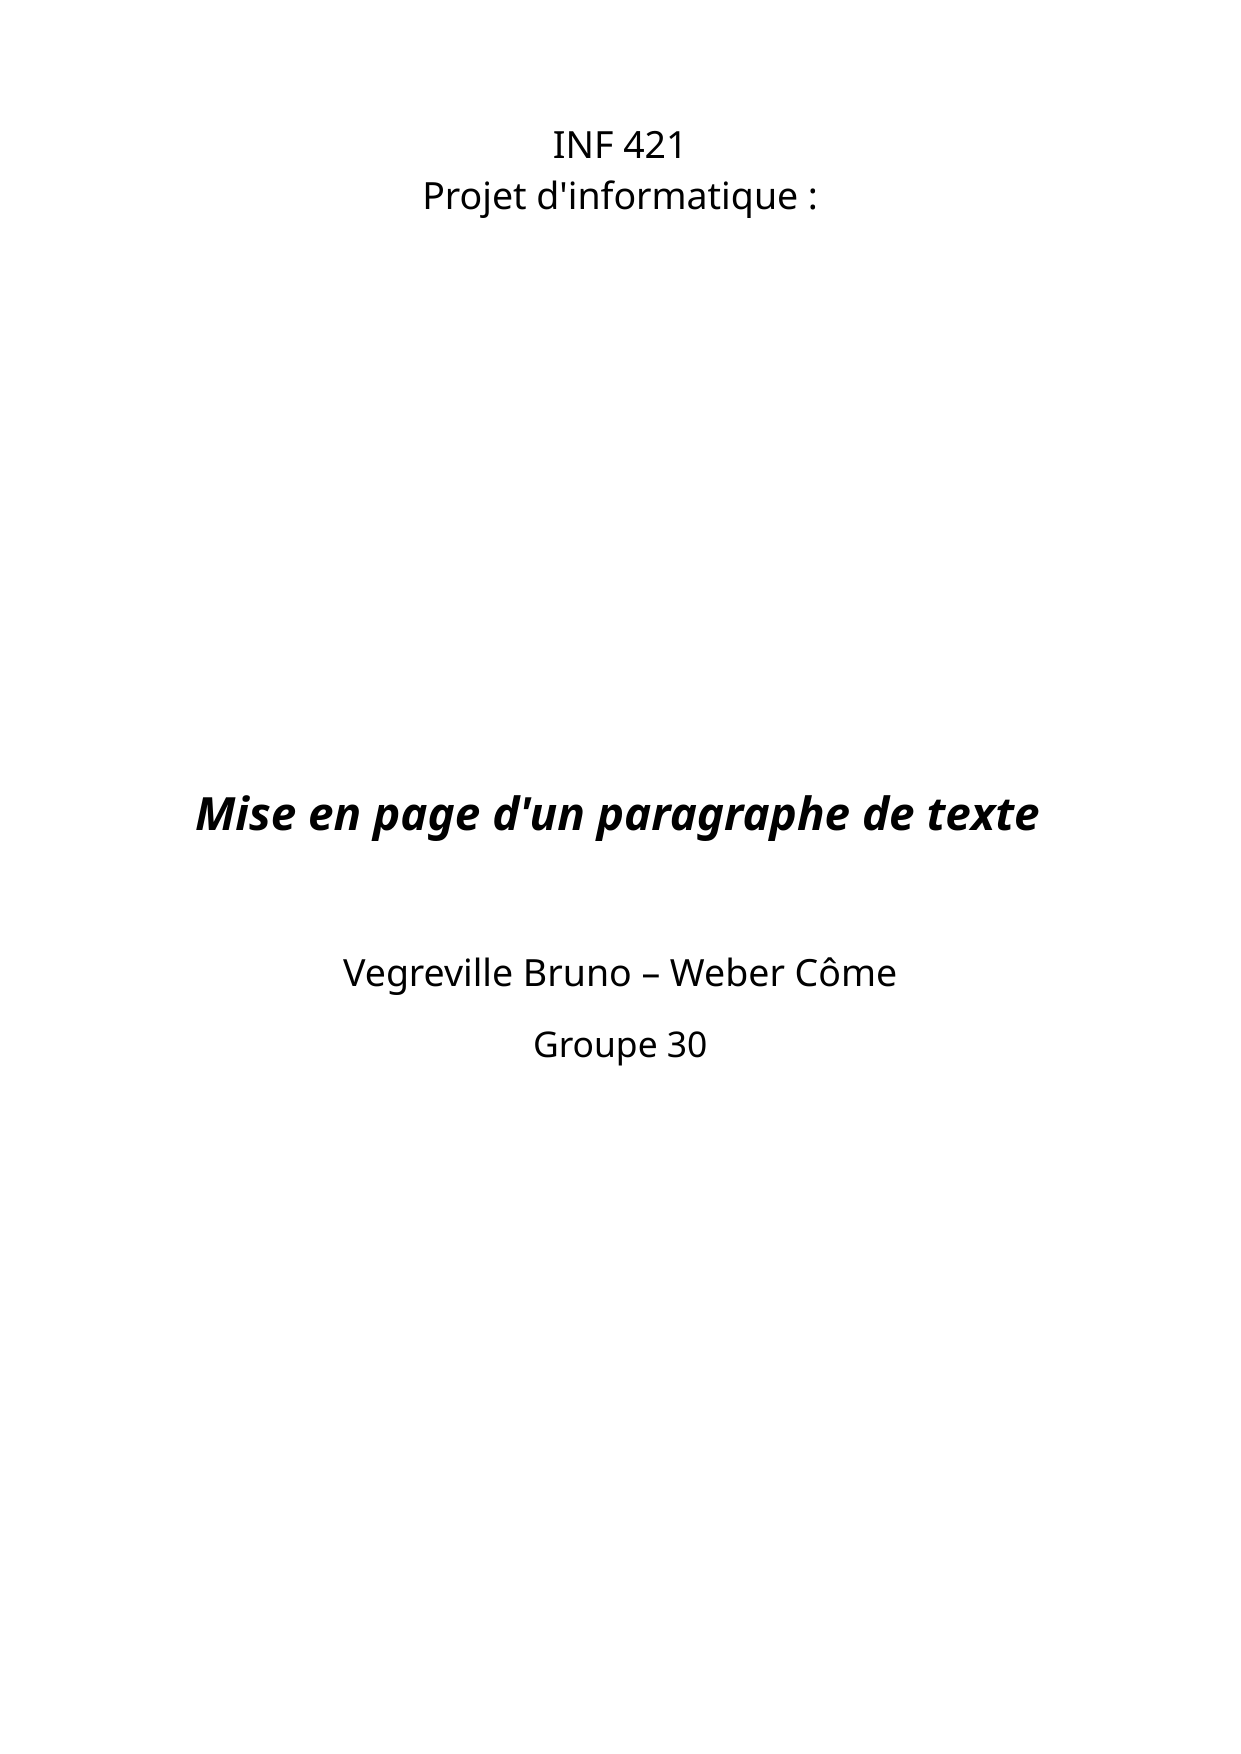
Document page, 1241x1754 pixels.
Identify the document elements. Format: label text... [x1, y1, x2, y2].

text Vegreville Bruno – Weber Côme [118, 946, 1122, 997]
text INF 421 [118, 118, 1122, 169]
text Groupe 30 [118, 1020, 1122, 1068]
text Mise en page d'un paragraphe de texte [118, 782, 1122, 844]
text Projet d'informatique : [118, 169, 1122, 220]
